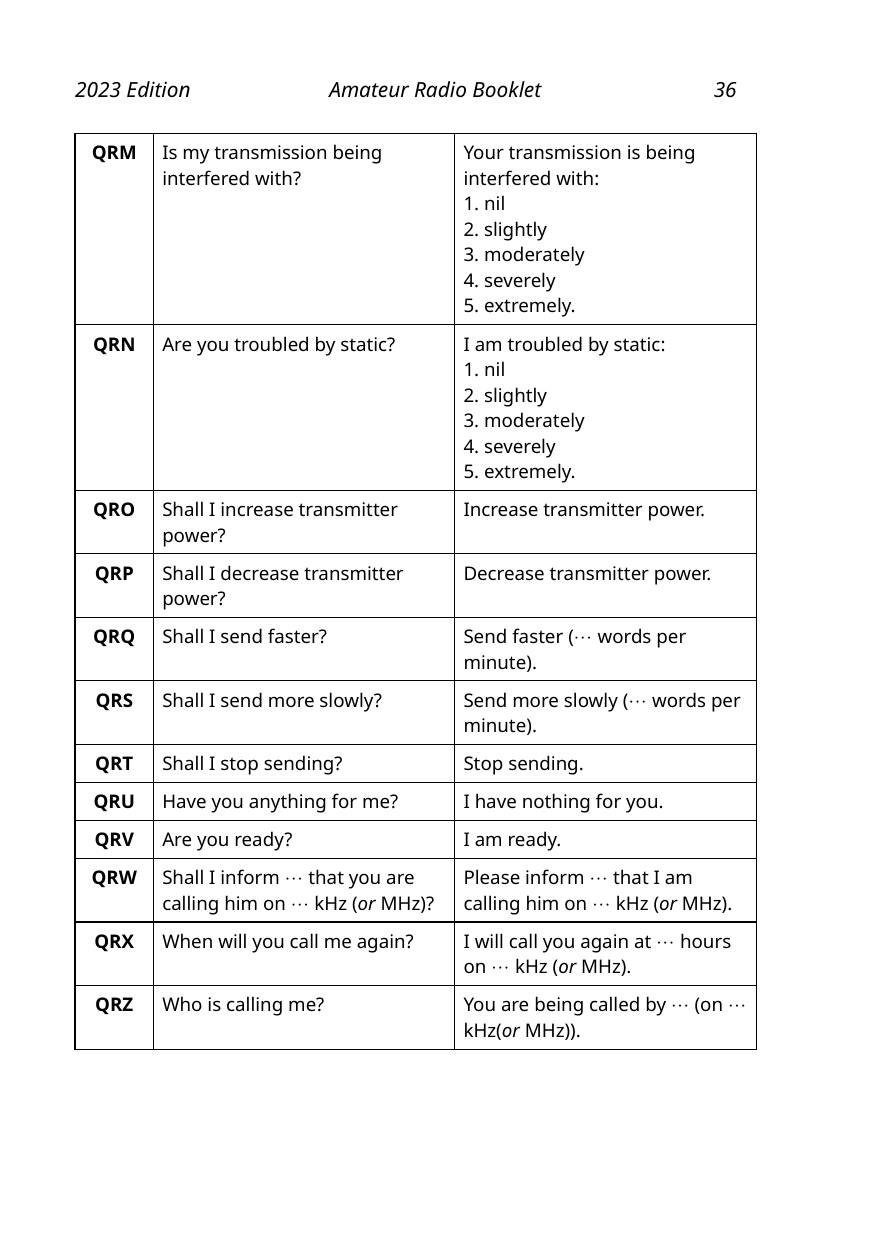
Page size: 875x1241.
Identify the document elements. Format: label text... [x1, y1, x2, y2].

table_cell QRO [76, 491, 153, 553]
table_cell Increase transmitter power. [455, 491, 756, 553]
table_cell You are being called by  (on  kHz(or MHz)). [455, 986, 756, 1048]
table_cell Decrease transmitter power. [455, 554, 756, 617]
table_cell When will you call me again? [154, 923, 454, 985]
table_cell Is my transmission being interfered with? [154, 134, 454, 324]
table_cell QRW [76, 859, 153, 921]
table_cell Who is calling me? [154, 986, 454, 1048]
table_cell QRT [76, 745, 153, 782]
table_cell Shall I stop sending? [154, 745, 454, 782]
table_cell QRQ [76, 618, 153, 680]
table_cell Stop sending. [455, 745, 756, 782]
table_cell Your transmission is being interfered with: 1. nil 2. slightly 3. moderately 4. severely 5. extremely. [455, 134, 756, 324]
table_cell QRU [76, 783, 153, 820]
table_cell QRP [76, 554, 153, 617]
table_cell Send more slowly ( words per minute). [455, 681, 756, 744]
table_cell Send faster ( words per minute). [455, 618, 756, 680]
table_cell I am troubled by static: 1. nil 2. slightly 3. moderately 4. severely 5. extremely. [455, 325, 756, 490]
table_cell Are you troubled by static? [154, 325, 454, 490]
table_cell I am ready. [455, 821, 756, 858]
table_cell QRX [76, 923, 153, 985]
table_cell QRS [76, 681, 153, 744]
table_cell QRV [76, 821, 153, 858]
table_cell I will call you again at  hours on  kHz (or MHz). [455, 923, 756, 985]
table_cell Shall I send faster? [154, 618, 454, 680]
table_cell Have you anything for me? [154, 783, 454, 820]
table_cell QRZ [76, 986, 153, 1048]
table_cell Are you ready? [154, 821, 454, 858]
table_cell Shall I send more slowly? [154, 681, 454, 744]
table_cell QRN [76, 325, 153, 490]
table_cell Shall I inform  that you are calling him on  kHz (or MHz)? [154, 859, 454, 921]
table_cell Shall I increase transmitter power? [154, 491, 454, 553]
table_cell I have nothing for you. [455, 783, 756, 820]
table_cell QRM [76, 134, 153, 324]
table_cell Please inform  that I am calling him on  kHz (or MHz). [455, 859, 756, 921]
table_cell Shall I decrease transmitter power? [154, 554, 454, 617]
